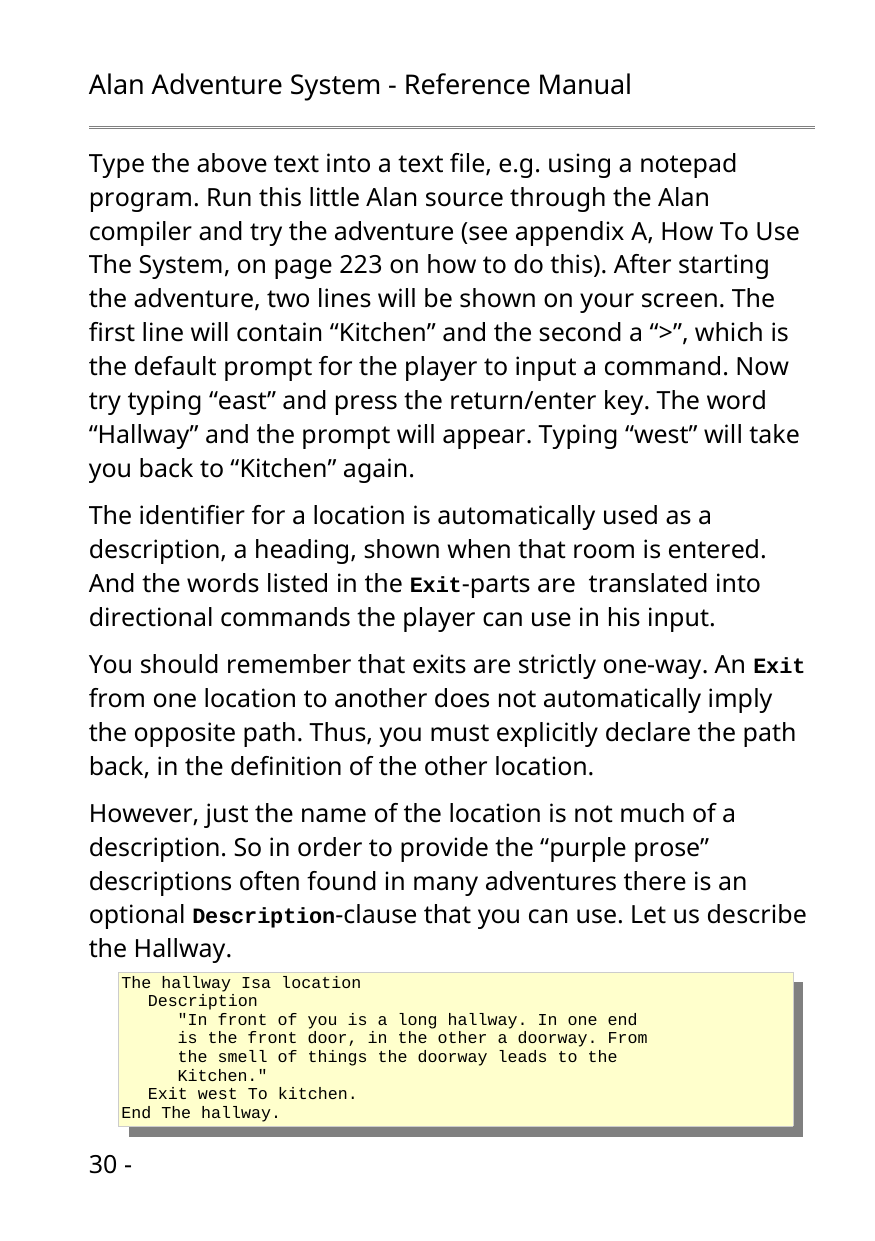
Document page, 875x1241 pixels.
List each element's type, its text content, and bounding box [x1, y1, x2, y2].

text The hallway Isa location Description "In front of you is a long hallway. In one end is the front door, in the other a doorway. From the smell of things the doorway leads to the Kitchen." Exit west To kitchen. End The hallway. [119, 973, 793, 1126]
text The identifier for a location is automatically used as a description, a heading, shown when that room is entered. And the words listed in the Exit-parts are translated into directional commands the player can use in his input. [88, 498, 815, 634]
text However, just the name of the location is not much of a description. So in order to provide the “purple prose” descriptions often found in many adventures there is an optional Description-clause that you can use. Let us de­scribe the Hallway. [88, 796, 815, 965]
text Type the above text into a text file, e.g. using a notepad program. Run this little Alan source through the Alan compiler and try the adventure (see appendix A, How To Use The System, on page 179 on how to do this). After starting the adventure, two lines will be shown on your screen. The first line will contain “Kitchen” and the second a “>”, which is the default prompt for the player to input a command. Now try typing “east” and press the return/enter key. The word “Hallway” and the prompt will appear. Typing “west” will take you back to “Kitchen” again. [88, 146, 815, 485]
text You should remember that exits are strictly one-way. An Exit from one location to another does not automatically imply the opposite path. Thus, you must explicitly declare the path back, in the definition of the other location. [88, 647, 815, 783]
